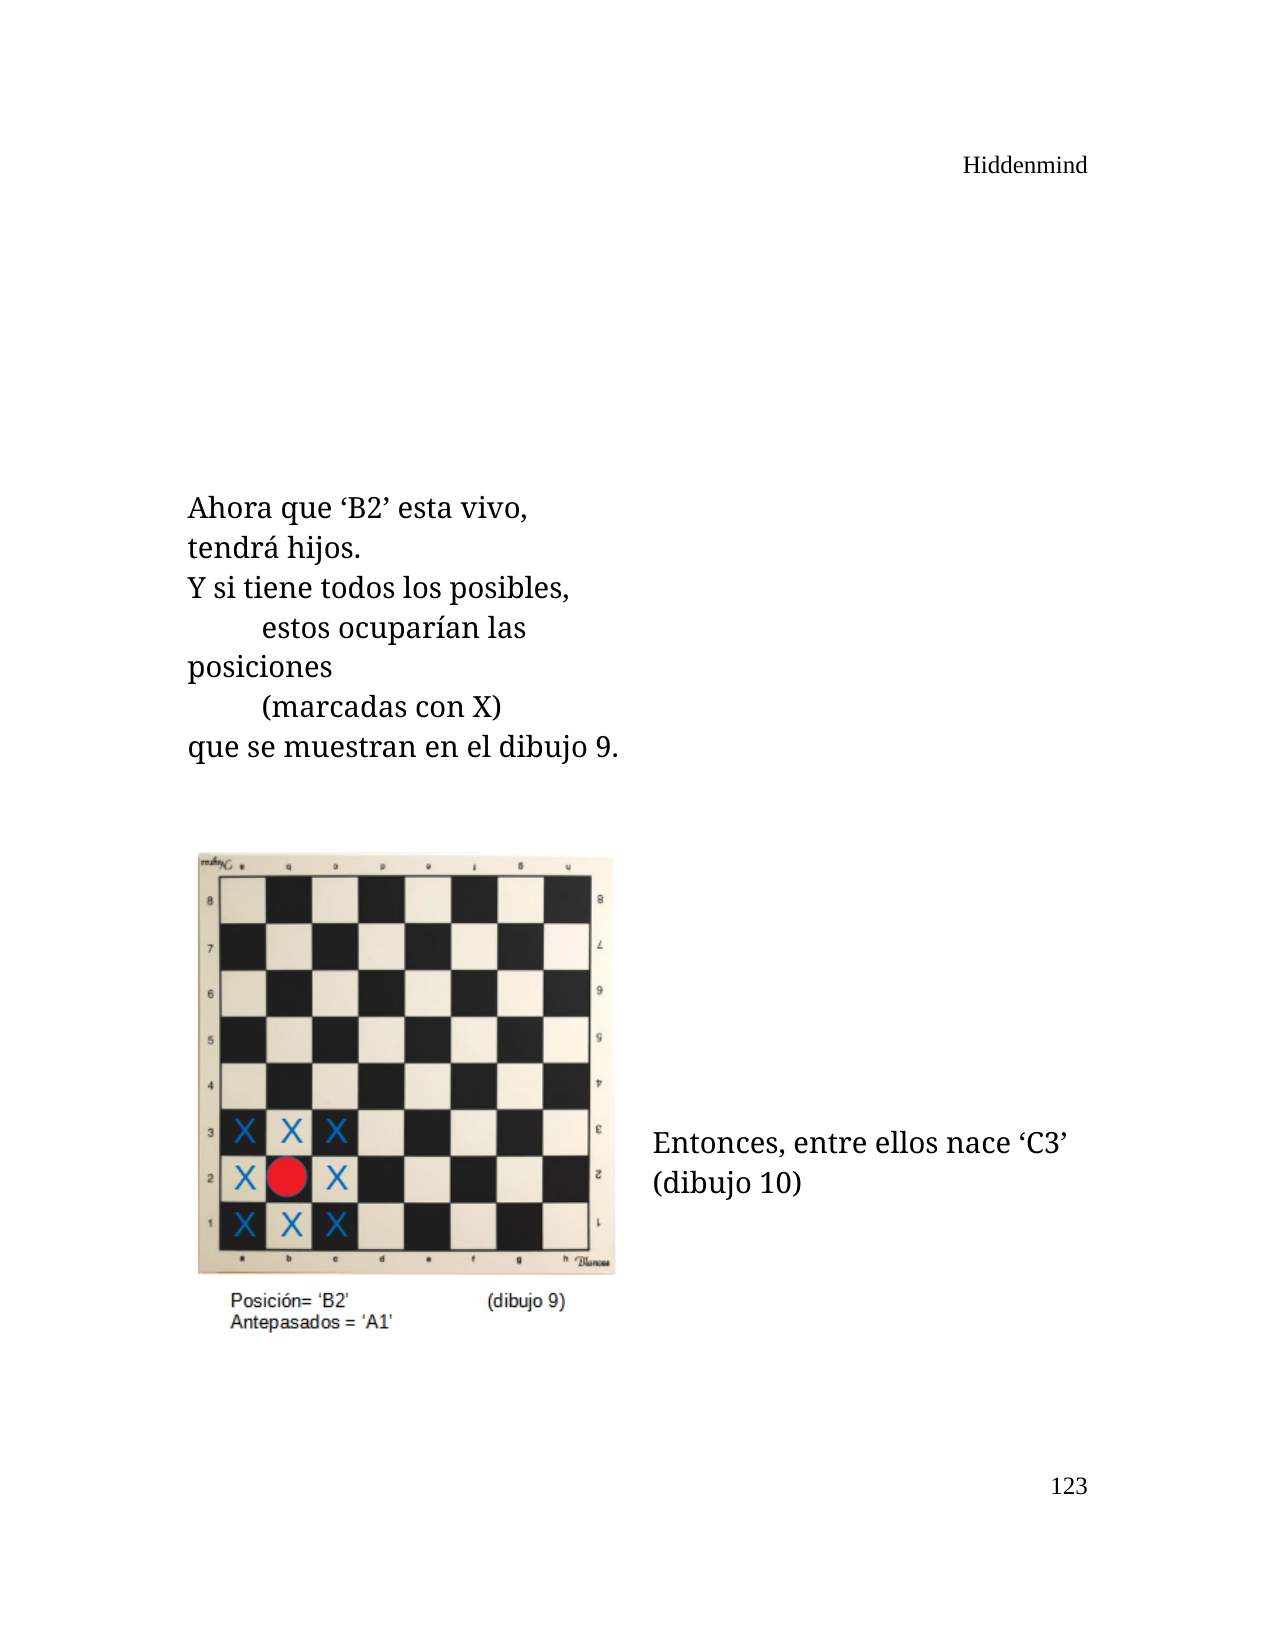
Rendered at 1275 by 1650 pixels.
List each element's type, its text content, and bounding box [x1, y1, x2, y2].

text tendrá hijos. [187, 527, 622, 567]
text Y si tiene todos los posibles, [187, 567, 622, 607]
text que se muestran en el dibujo 9. [187, 726, 622, 766]
text Ahora que ‘B2’ esta vivo, [187, 488, 622, 527]
text estos ocuparían las posiciones (marcadas con X) [187, 607, 622, 726]
text (dibujo 10) [652, 1162, 1087, 1202]
text Entonces, entre ellos nace ‘C3’ [652, 1123, 1087, 1162]
picture [187, 845, 623, 1340]
